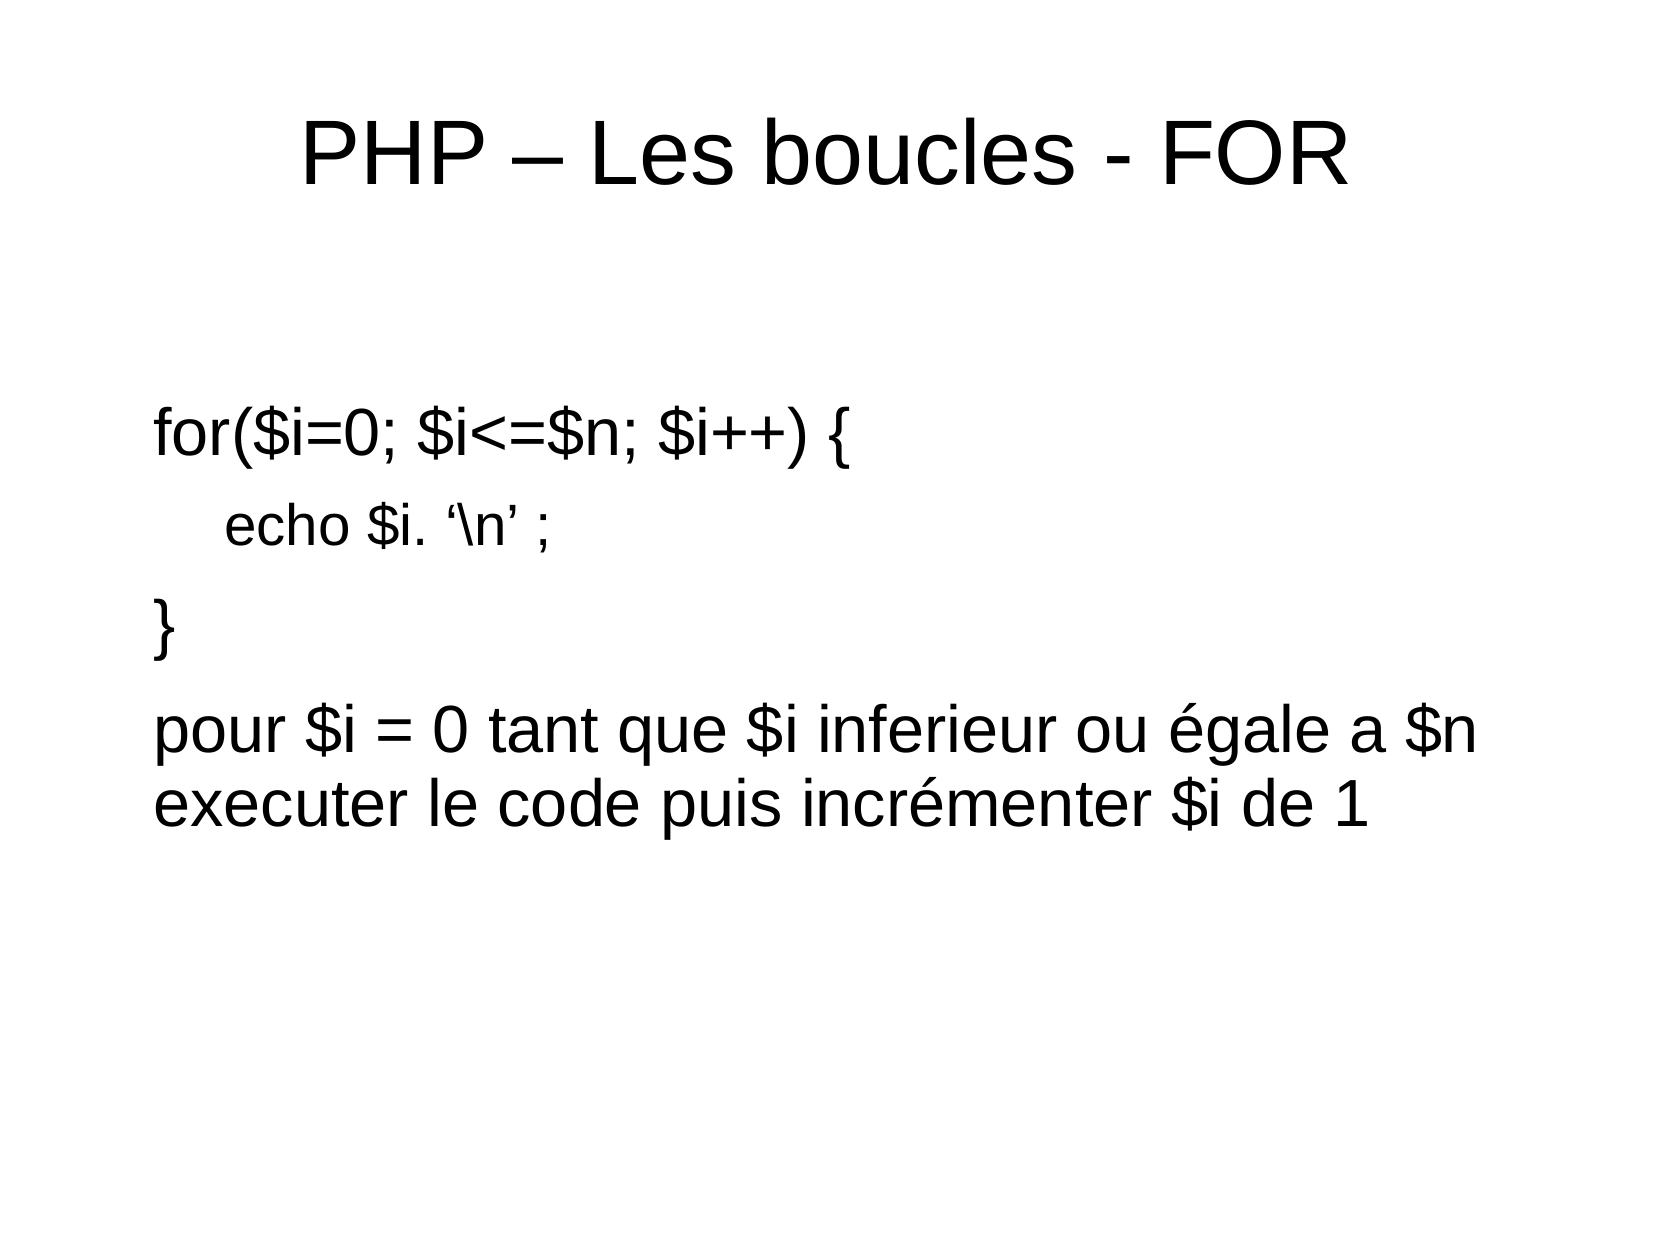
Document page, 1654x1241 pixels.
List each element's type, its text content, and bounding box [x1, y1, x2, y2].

title PHP – Les boucles - FOR [82, 49, 1571, 257]
list for($i=0; $i<=$n; $i++) { echo $i. ‘\n’ ; } pour $i = 0 tant que $i inferieur ou égale a $n executer le code puis incrémenter $i de 1 [82, 290, 1571, 1010]
